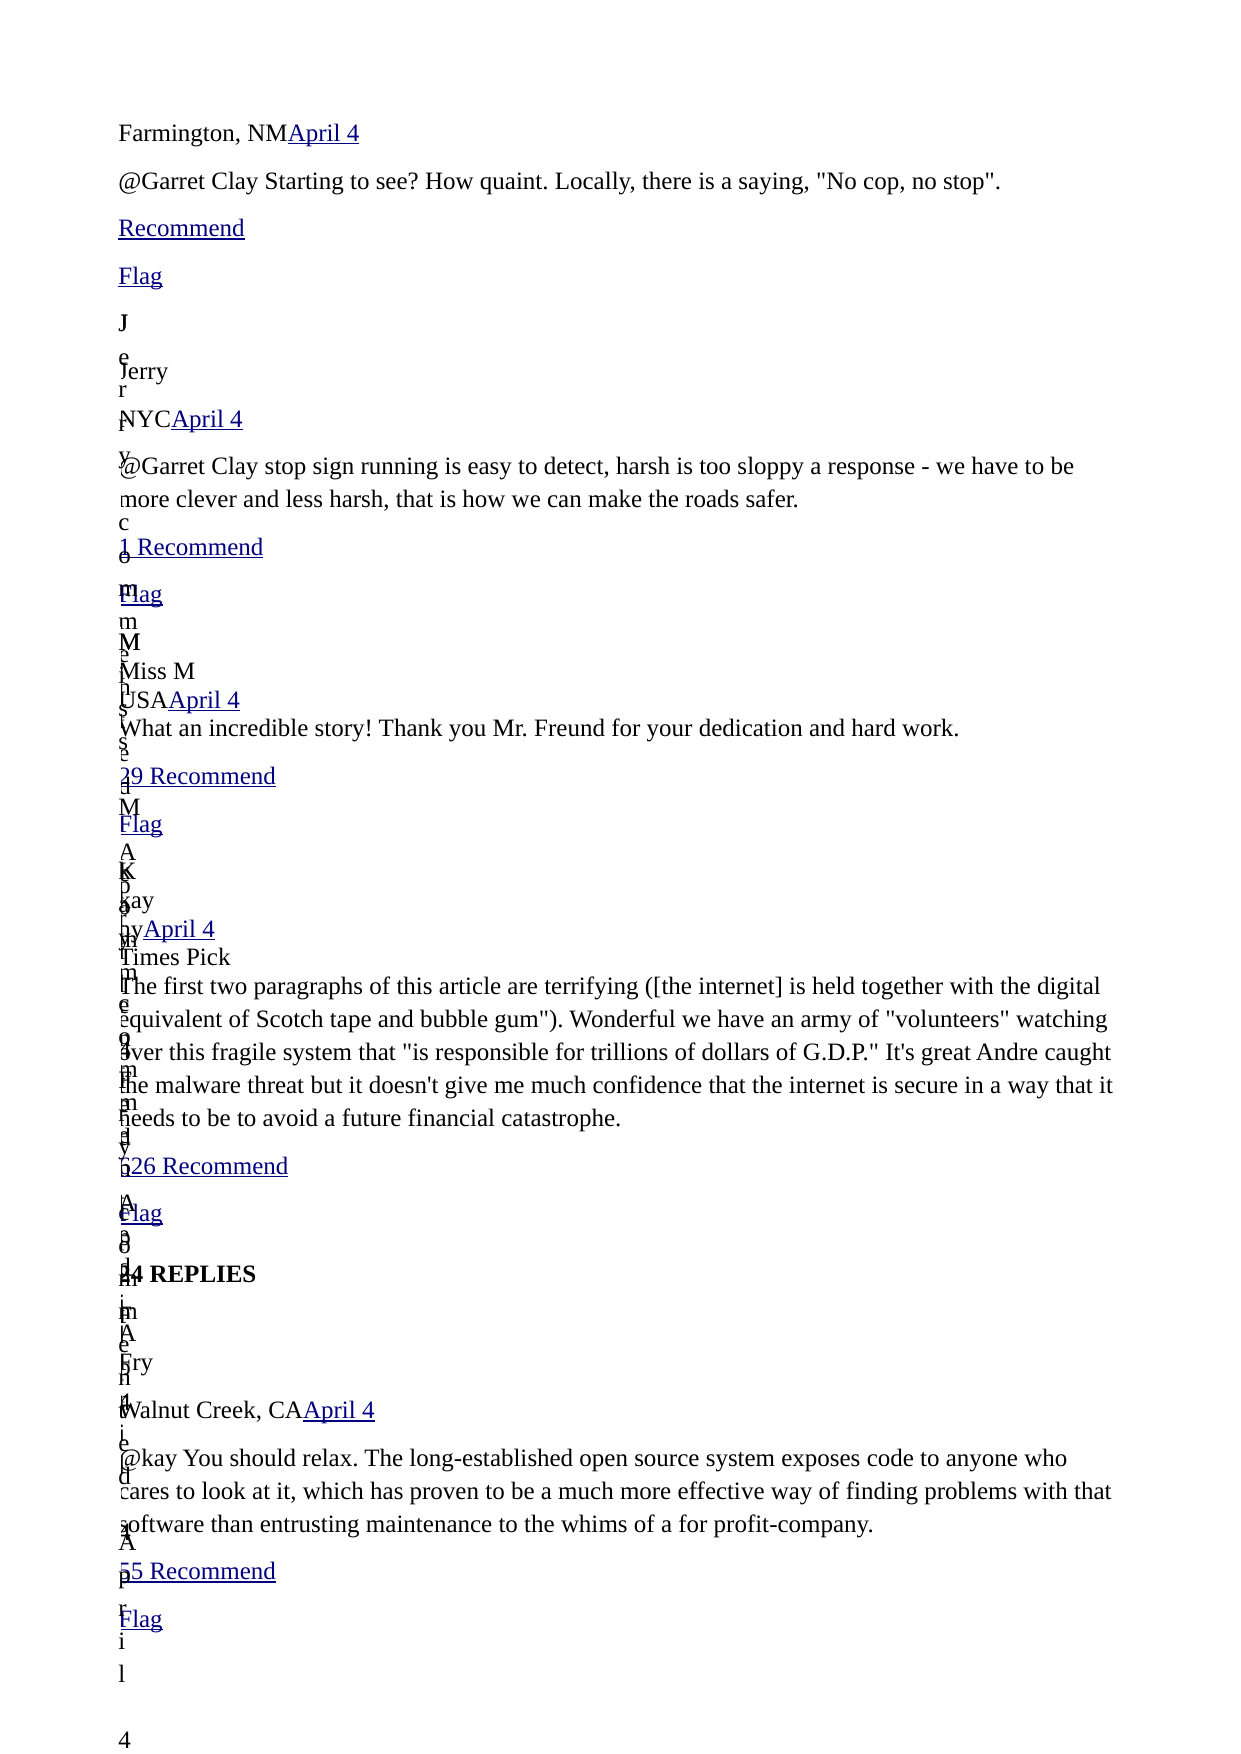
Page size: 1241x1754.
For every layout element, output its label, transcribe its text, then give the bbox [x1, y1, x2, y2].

text Flag [121, 1198, 1122, 1227]
text Flag [121, 809, 1122, 837]
text What an incredible story! Thank you Mr. Freund for your dedication and hard work. [121, 713, 1122, 742]
text F [121, 1300, 1122, 1329]
text M [121, 627, 1122, 656]
text 55 Recommend [121, 1556, 1122, 1585]
text K [121, 856, 1122, 885]
text NYCApril 4 [121, 404, 1122, 432]
text Jerry [121, 356, 1122, 385]
text Flag [121, 579, 1122, 608]
text @Garret Clay stop sign running is easy to detect, harsh is too sloppy a response - we have to be more clever and less harsh, that is how we can make the roads safer. [121, 451, 1122, 513]
text Flag [118, 261, 1122, 290]
text 29 Recommend [121, 761, 1122, 790]
subtitle 24 REPLIES [121, 1259, 1122, 1287]
text Miss M [121, 656, 1122, 685]
text @kay You should relax. The long-established open source system exposes code to anyone who cares to look at it, which has proven to be a much more effective way of finding problems with that software than entrusting maintenance to the whims of a for profit-company. [121, 1443, 1122, 1537]
text Walnut Creek, CAApril 4 [121, 1395, 1122, 1424]
text J [121, 308, 1122, 337]
text Recommend [118, 213, 1122, 242]
text kay [122, 885, 1122, 914]
text 626 Recommend [121, 1151, 1122, 1180]
text Farmington, NMApril 4 [118, 118, 1122, 147]
text USAApril 4 [121, 685, 1122, 713]
text 1 Recommend [121, 532, 1122, 561]
text Fry [121, 1347, 1122, 1376]
text Flag [121, 1604, 1122, 1633]
text nyApril 4 [121, 914, 1122, 942]
text Times Pick [121, 942, 1122, 971]
text The first two paragraphs of this article are terrifying ([the internet] is held together with the digital equivalent of Scotch tape and bubble gum"). Wonderful we have an army of "volunteers" watching over this fragile system that "is responsible for trillions of dollars of G.D.P." It's great Andre caught the malware threat but it doesn't give me much confidence that the internet is secure in a way that it needs to be to avoid a future financial catastrophe. [121, 971, 1122, 1132]
text @Garret Clay Starting to see? How quaint. Locally, there is a saying, "No cop, no stop". [118, 166, 1122, 194]
